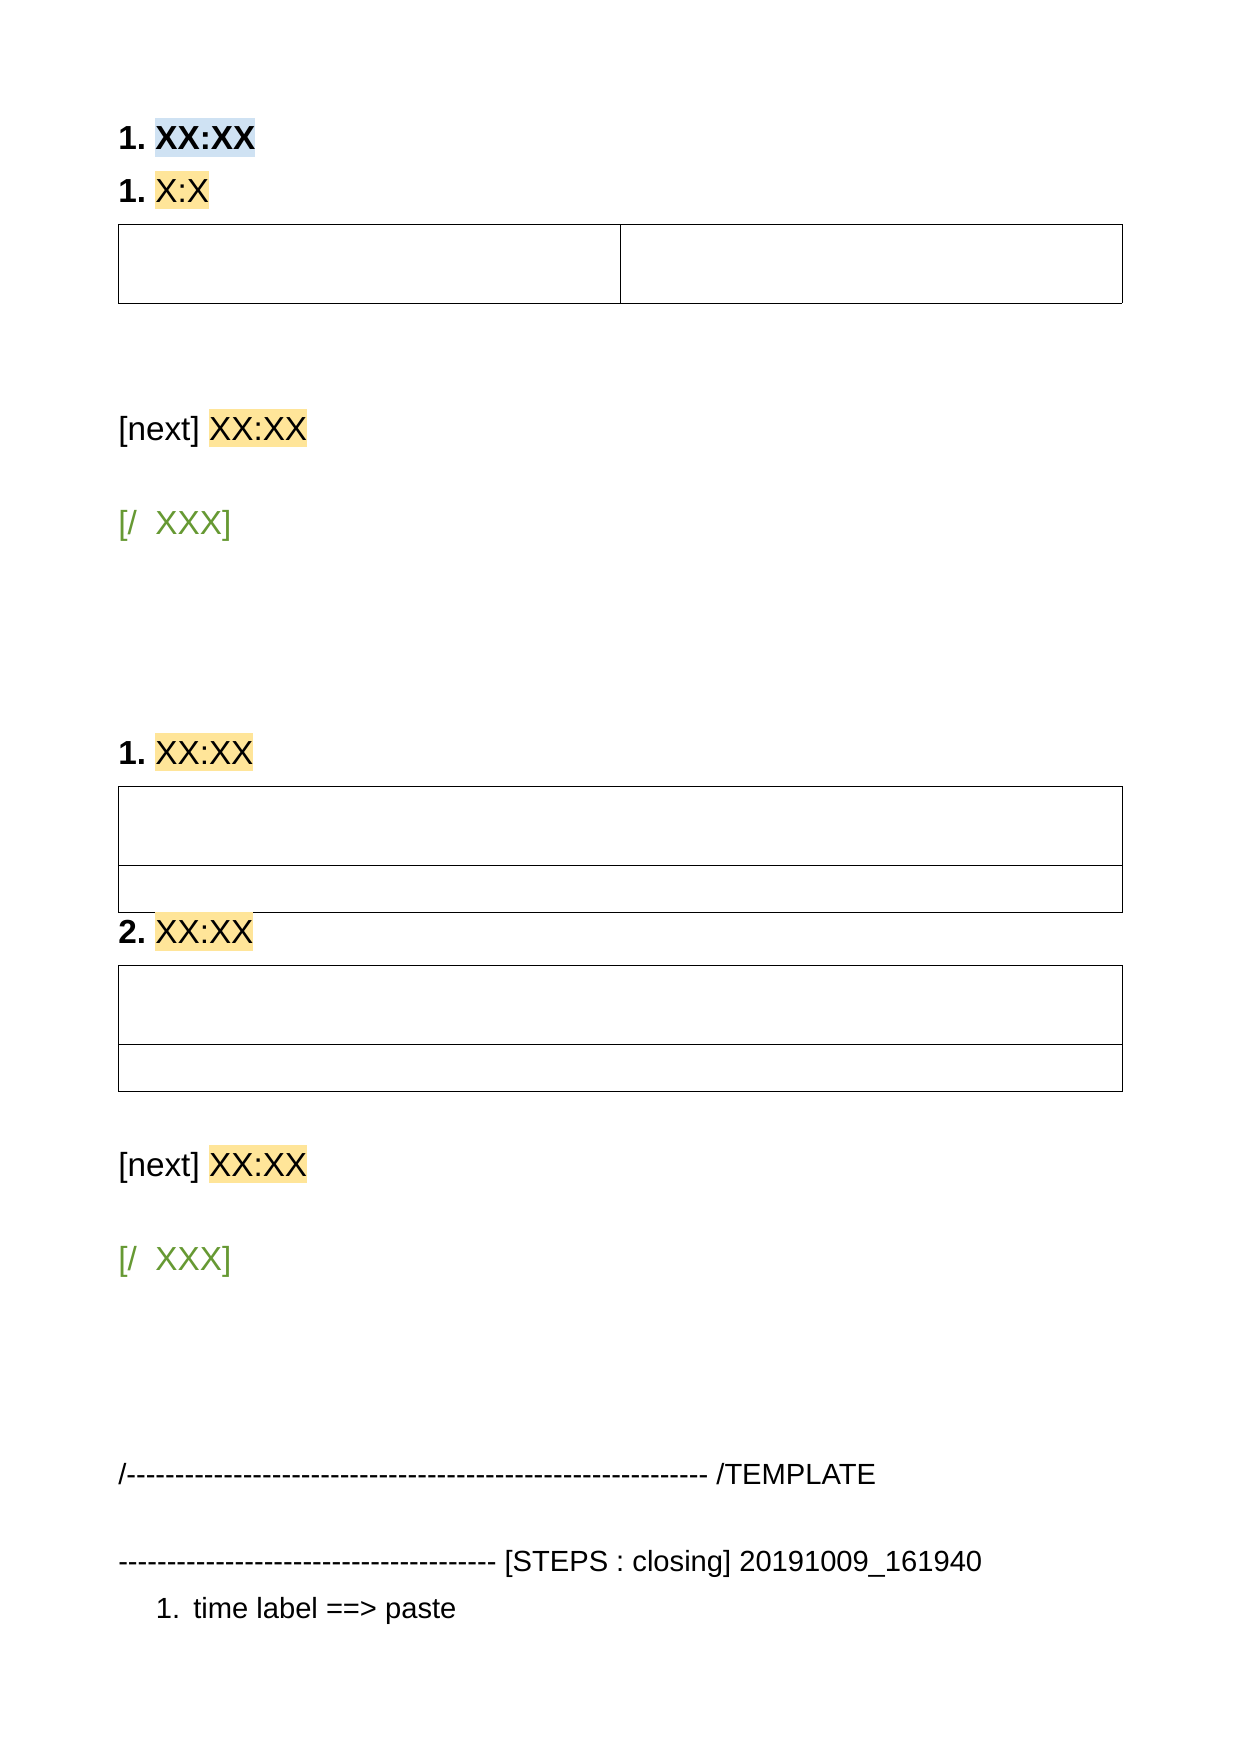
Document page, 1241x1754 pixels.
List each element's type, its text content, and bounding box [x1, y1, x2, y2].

text 1. XX:XX [118, 118, 1122, 157]
text [/ XXX] [118, 503, 1122, 542]
text 2. XX:XX [118, 913, 1122, 951]
text /------------------------------------------------------------ /TEMPLATE [118, 1457, 1122, 1490]
text --------------------------------------- [STEPS : closing] 20191009_161940 [118, 1544, 1122, 1578]
text [next] XX:XX [118, 1144, 1122, 1183]
table_cell [119, 866, 1122, 912]
list time label ==> paste [156, 1591, 1122, 1624]
table_header [119, 966, 1122, 1044]
table_header [119, 225, 620, 303]
text 1. XX:XX [118, 733, 1122, 771]
text 1. X:X [118, 171, 1122, 209]
table_header [119, 787, 1122, 865]
text [next] XX:XX [118, 409, 1122, 447]
table_header [621, 225, 1122, 303]
text [/ XXX] [118, 1239, 1122, 1277]
table_cell [119, 1045, 1122, 1091]
